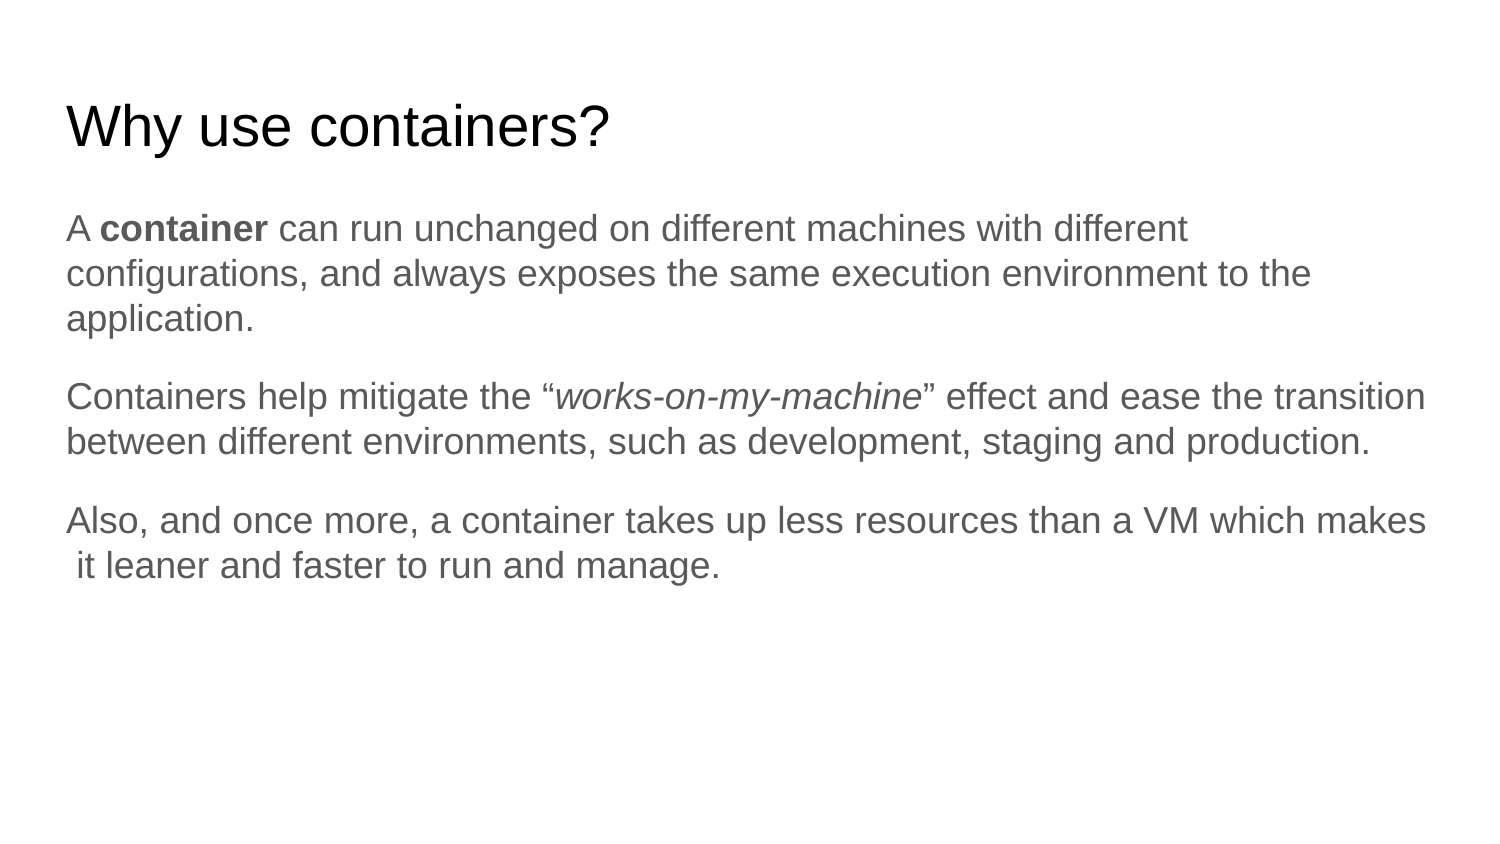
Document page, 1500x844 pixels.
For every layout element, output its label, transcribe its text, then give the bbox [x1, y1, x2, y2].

list A container can run unchanged on different machines with different configurations, and always exposes the same execution environment to the application. Containers help mitigate the “works-on-my-machine” effect and ease the transition between different environments, such as development, staging and production. Also, and once more, a container takes up less resources than a VM which makes it leaner and faster to run and manage. [51, 189, 1449, 750]
title Why use containers? [51, 72, 1449, 167]
